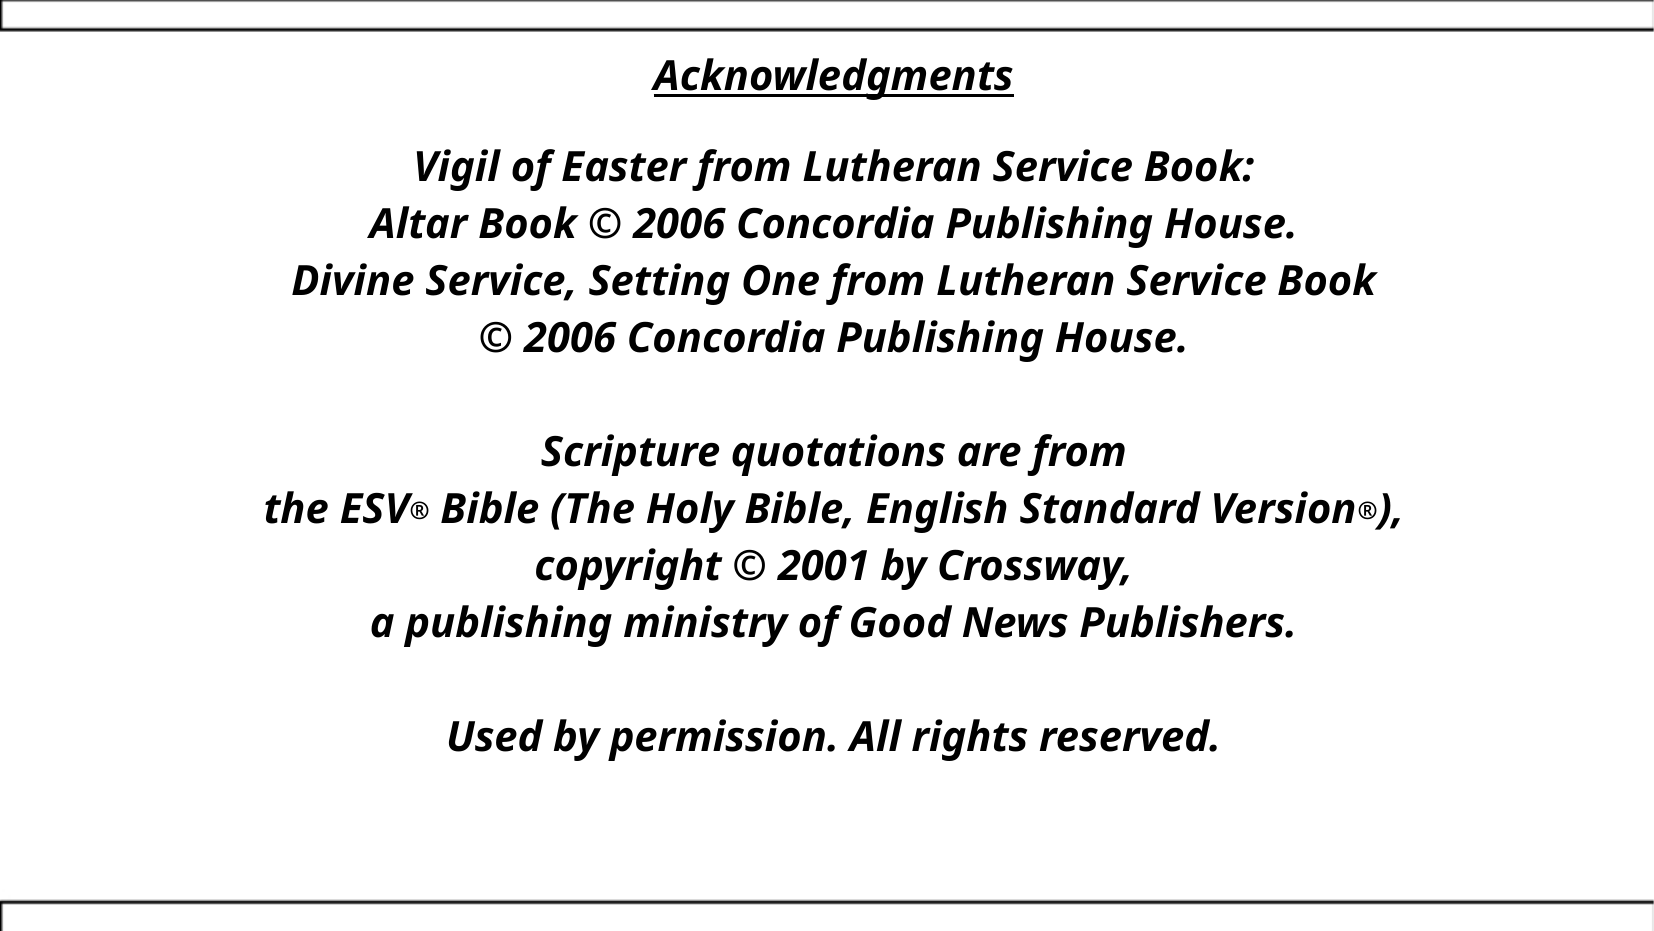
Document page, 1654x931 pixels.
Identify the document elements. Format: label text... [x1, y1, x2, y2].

picture [0, 0, 1654, 931]
text_box Acknowledgments Vigil of Easter from Lutheran Service Book: Altar Book © 2006 Concordia Publishing House. Divine Service, Setting One from Lutheran Service Book © 2006 Concordia Publishing House. Scripture quotations are from the ESV® Bible (The Holy Bible, English Standard Version®), copyright © 2001 by Crossway, a publishing ministry of Good News Publishers. Used by permission. All rights reserved. [91, 38, 1577, 753]
